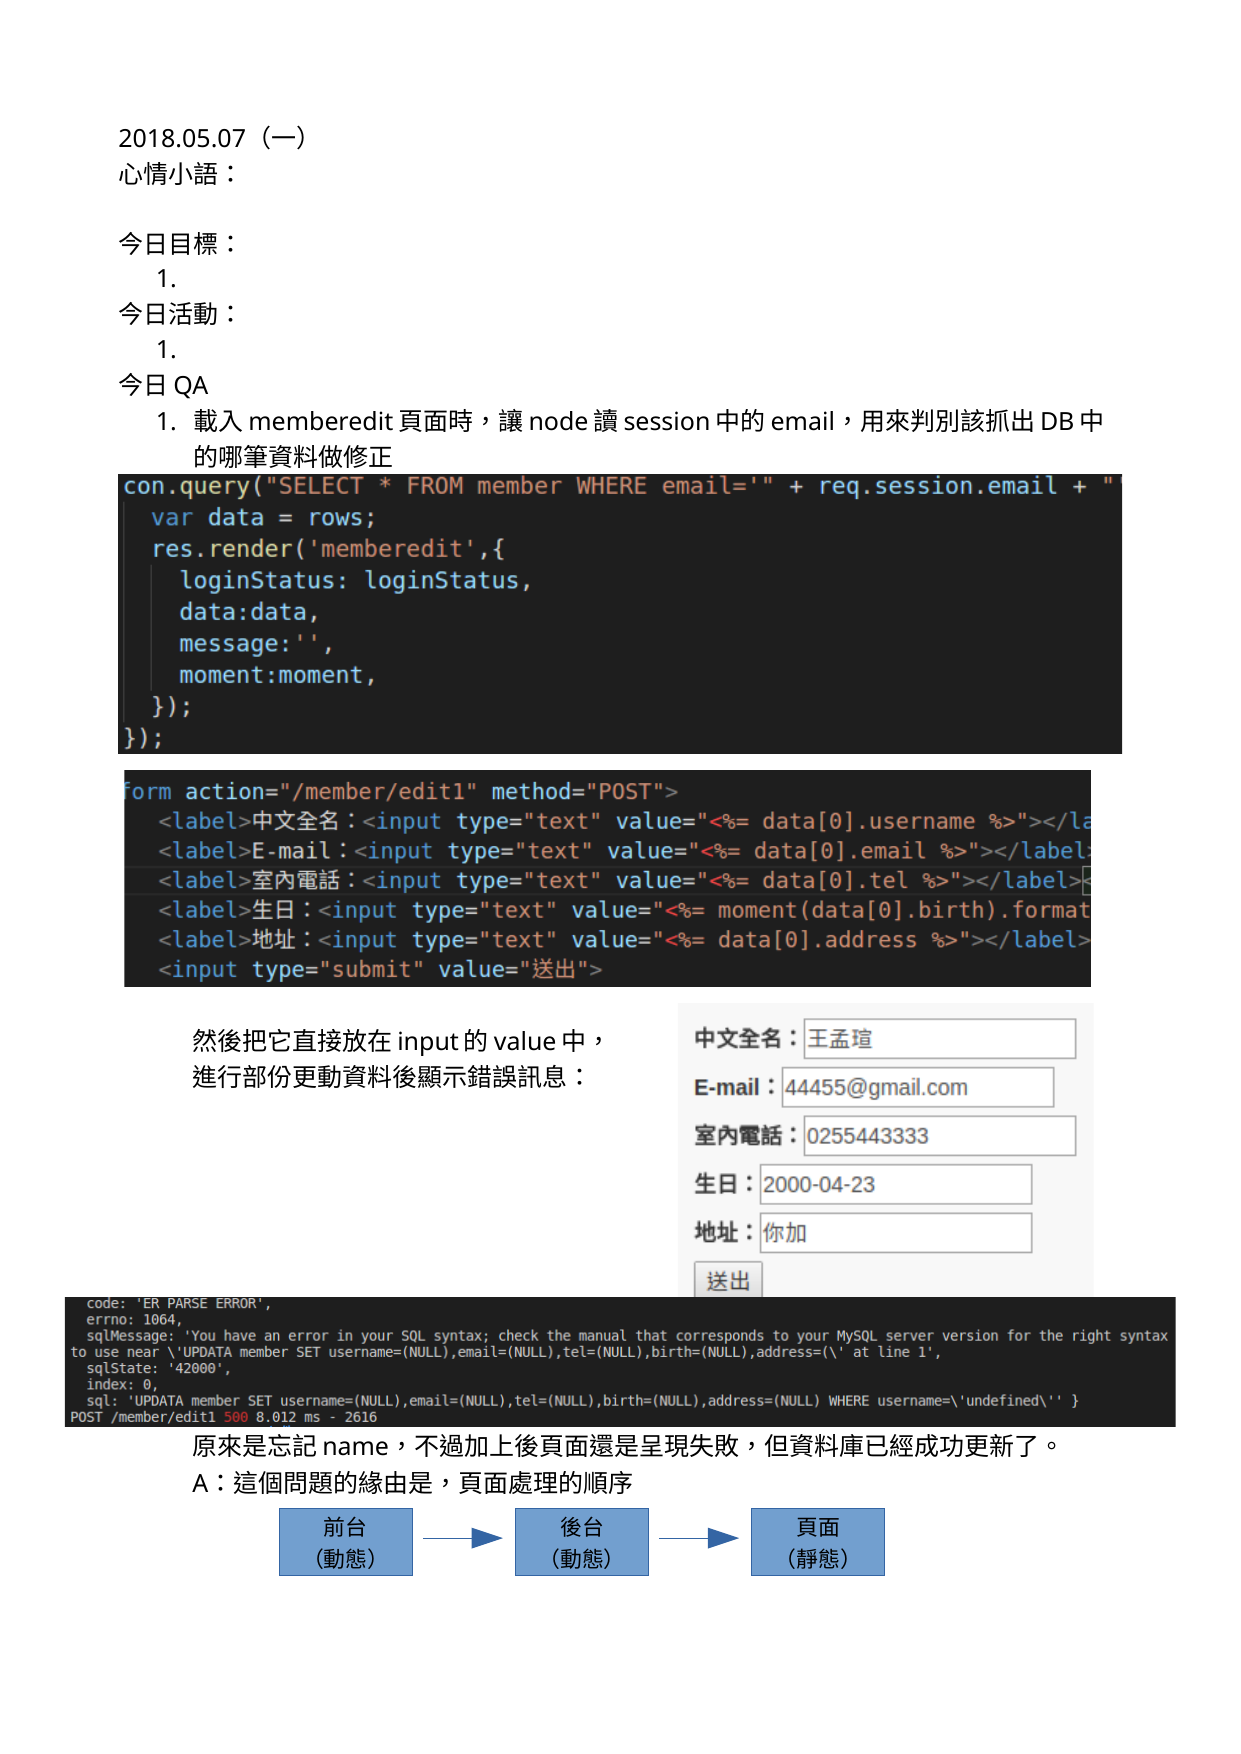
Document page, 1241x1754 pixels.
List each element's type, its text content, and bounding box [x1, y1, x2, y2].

text A：這個問題的緣由是，頁面處理的順序 [118, 1463, 1122, 1499]
text 今日目標： [118, 225, 1122, 261]
text 今日QA [118, 365, 1122, 402]
picture [124, 770, 1091, 987]
text 2018.05.07（一） [118, 118, 1122, 154]
list 載入memberedit頁面時，讓node讀session中的email，用來判別該抓出DB中的哪筆資料做修正 [156, 402, 1122, 474]
text 然後把它直接放在input的value中， [118, 1021, 677, 1057]
text 原來是忘記name，不過加上後頁面還是呈現失敗，但資料庫已經成功更新了。 [118, 1427, 1122, 1463]
text [1094, 1021, 1122, 1057]
text 今日活動： [118, 295, 1122, 331]
text 心情小語： [118, 154, 1122, 191]
text 進行部份更動資料後顯示錯誤訊息： [118, 1057, 677, 1093]
picture [118, 474, 1123, 754]
text [1094, 1057, 1122, 1093]
picture [64, 1003, 1176, 1427]
